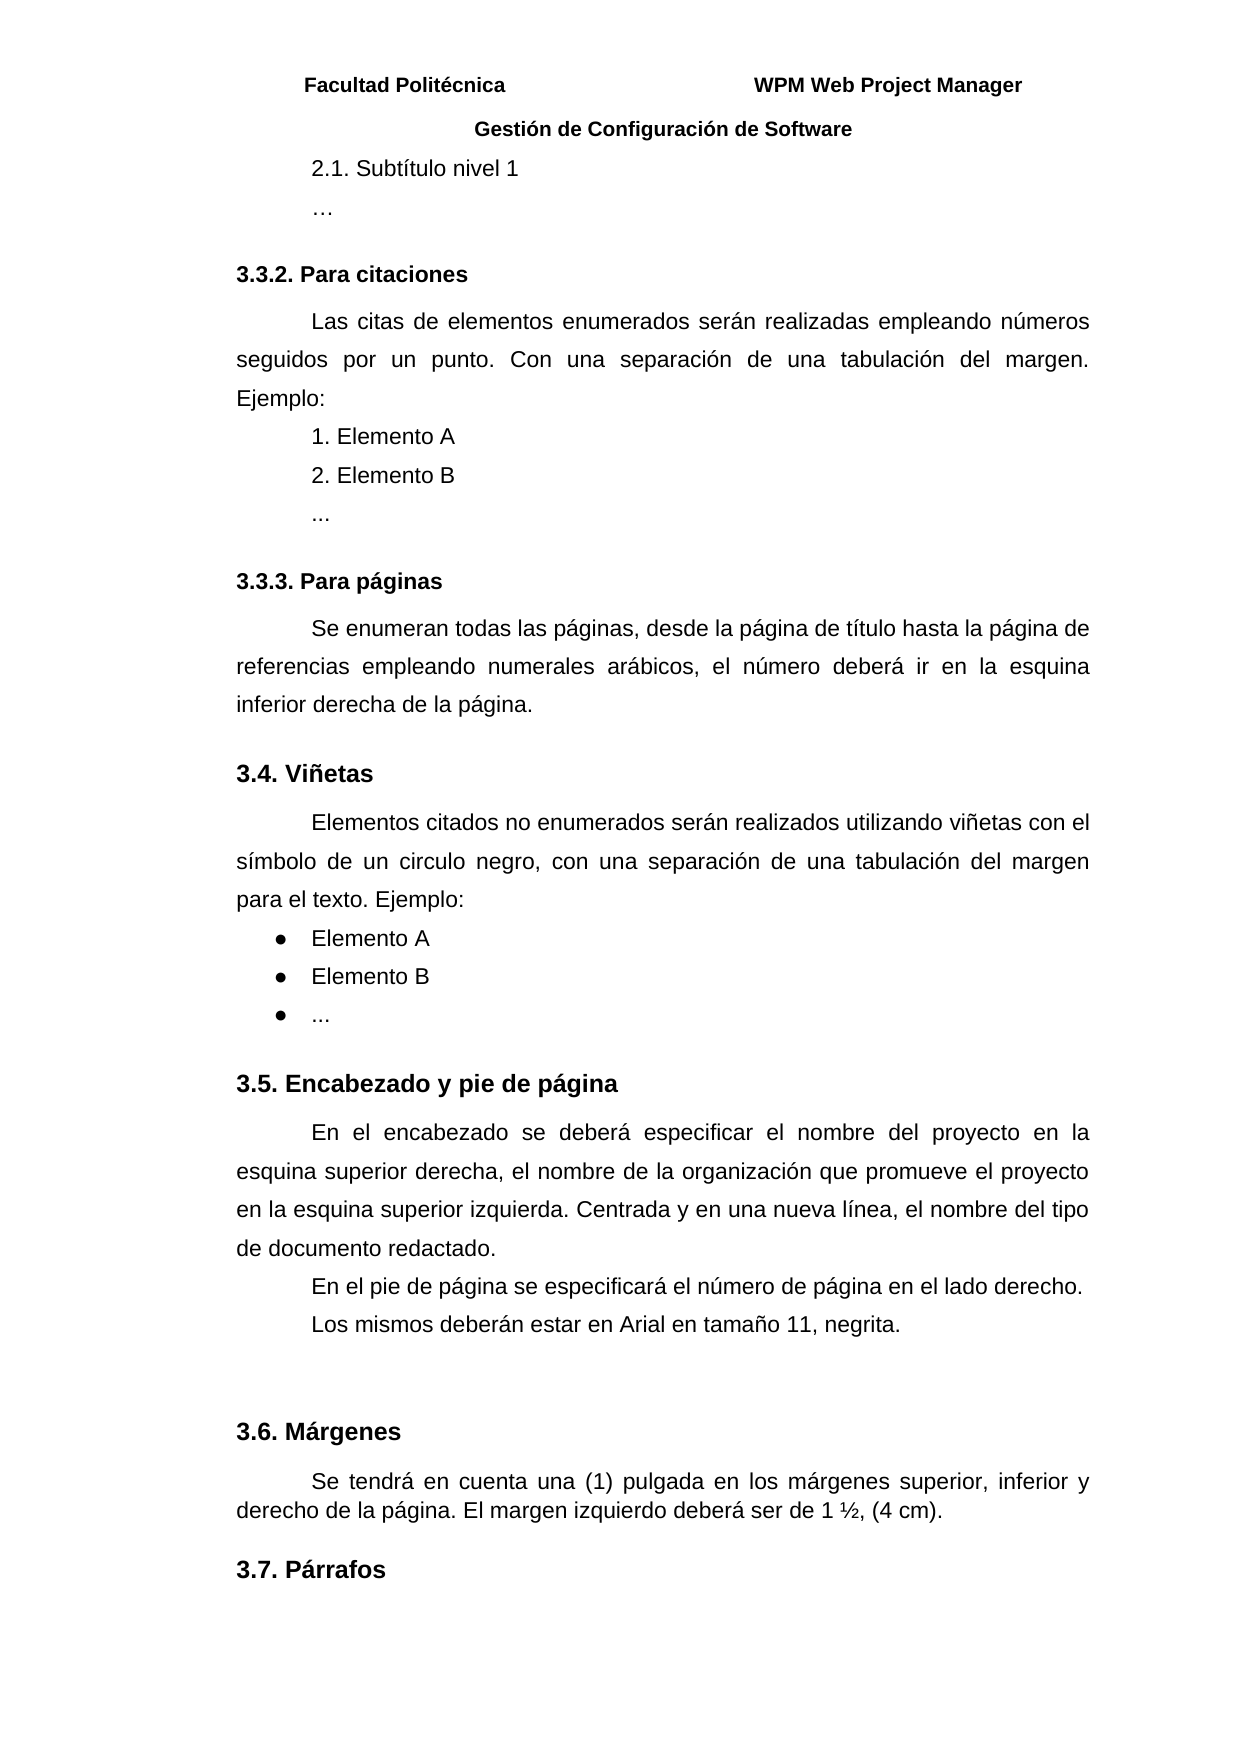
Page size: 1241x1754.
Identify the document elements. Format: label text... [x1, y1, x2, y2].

text ... [236, 501, 1090, 526]
text En el encabezado se deberá especificar el nombre del proyecto en la esquina superior derecha, el nombre de la organización que promueve el proyecto en la esquina superior izquierda. Centrada y en una nueva línea, el nombre del tipo de documento redactado. [236, 1120, 1090, 1261]
text referencias empleando numerales arábicos, el número deberá ir en la esquina inferior derecha de la página. [236, 654, 1090, 718]
list ... [274, 1002, 1090, 1028]
subtitle 3.7. Párrafos [236, 1556, 1090, 1584]
subtitle 3.5. Encabezado y pie de página [236, 1070, 1090, 1098]
subtitle 3.3.3. Para páginas [236, 568, 1090, 594]
subtitle 3.4. Viñetas [236, 760, 1090, 788]
text Se tendrá en cuenta una (1) pulgada en los márgenes superior, inferior y derecho de la página. El margen izquierdo deberá ser de 1 ½, (4 cm). [236, 1468, 1090, 1523]
list Elemento A [274, 925, 1090, 951]
text Se enumeran todas las páginas, desde la página de título hasta la página de [236, 615, 1090, 641]
text Elementos citados no enumerados serán realizados utilizando viñetas con el símbolo de un circulo negro, con una separación de una tabulación del margen para el texto. Ejemplo: [236, 810, 1090, 912]
text Las citas de elementos enumerados serán realizadas empleando números seguidos por un punto. Con una separación de una tabulación del margen. Ejemplo: [236, 309, 1090, 411]
subtitle 3.6. Márgenes [236, 1418, 1090, 1446]
text En el pie de página se especificará el número de página en el lado derecho. [236, 1274, 1090, 1299]
subtitle 3.3.2. Para citaciones [236, 262, 1090, 287]
text 2. Elemento B [236, 462, 1090, 488]
text Los mismos deberán estar en Arial en tamaño 11, negrita. [236, 1312, 1090, 1338]
text 2.1. Subtítulo nivel 1 [236, 156, 1090, 181]
text 1. Elemento A [236, 424, 1090, 449]
list Elemento B [274, 964, 1090, 989]
text … [236, 194, 1090, 220]
